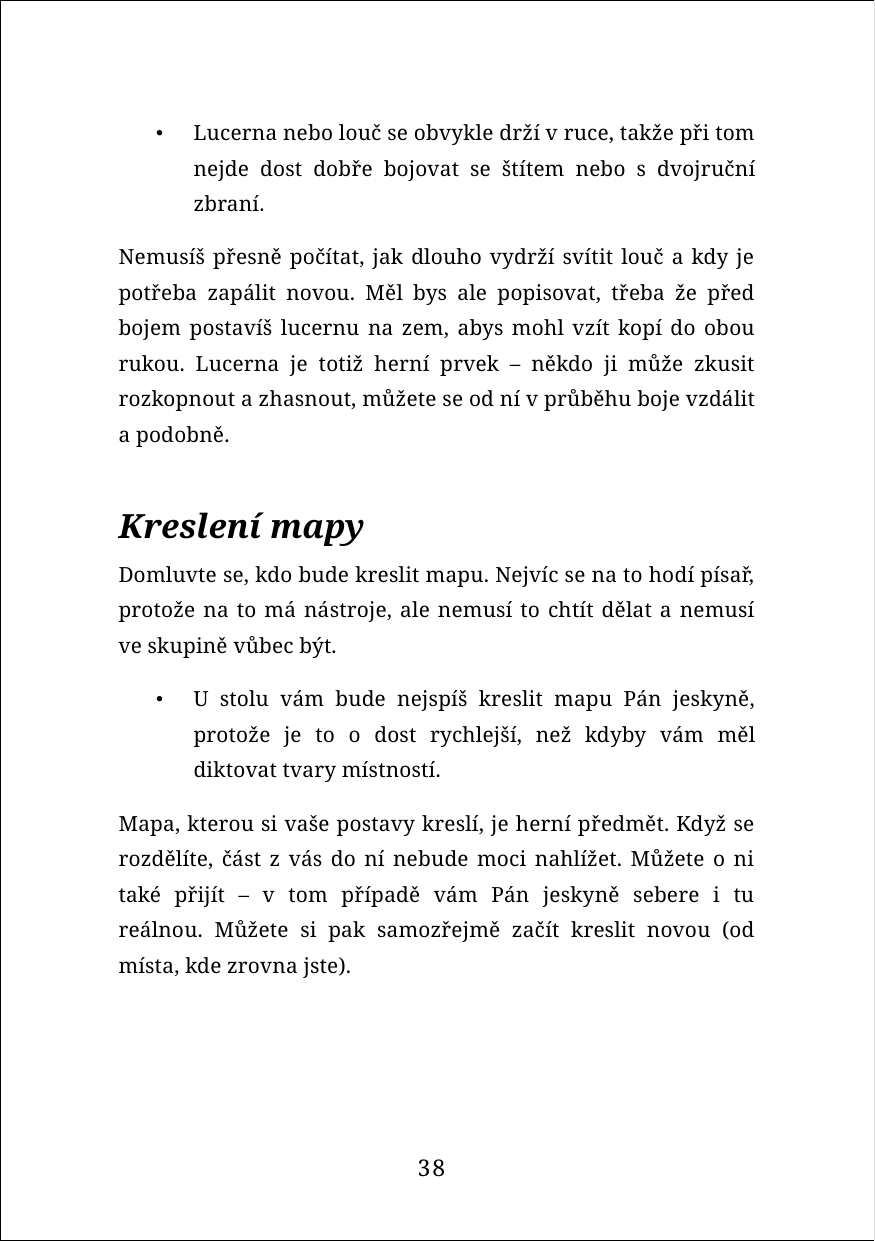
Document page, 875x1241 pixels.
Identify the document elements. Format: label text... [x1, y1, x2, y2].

text Domluvte se, kdo bude kreslit mapu. Nejvíc se na to hodí písař, protože na to má nástroje, ale nemusí to chtít dělat a nemusí ve skupině vůbec být. [118, 560, 756, 659]
subtitle Kreslení mapy [118, 503, 756, 548]
list U stolu vám bude nejspíš kreslit mapu Pán jeskyně, protože je to o dost rychlejší, než kdyby vám měl diktovat tvary místností. [156, 684, 756, 784]
list Lucerna nebo louč se obvykle drží v ruce, takže při tom nejde dost dobře bojovat se štítem nebo s dvojruční zbraní. [156, 118, 756, 218]
text Nemusíš přesně počítat, jak dlouho vydrží svítit louč a kdy je potřeba zapálit novou. Měl bys ale popisovat, třeba že před bojem postavíš lucernu na zem, abys mohl vzít kopí do obou rukou. Lucerna je totiž herní prvek – někdo ji může zkusit rozkopnout a zhasnout, můžete se od ní v průběhu boje vzdálit a podobně. [118, 242, 756, 448]
text Mapa, kterou si vaše postavy kreslí, je herní předmět. Když se rozdělíte, část z vás do ní nebude moci nahlížet. Můžete o ni také přijít – v tom případě vám Pán jeskyně sebere i tu reálnou. Můžete si pak samozřejmě začít kreslit novou (od místa, kde zrovna jste). [118, 809, 756, 979]
